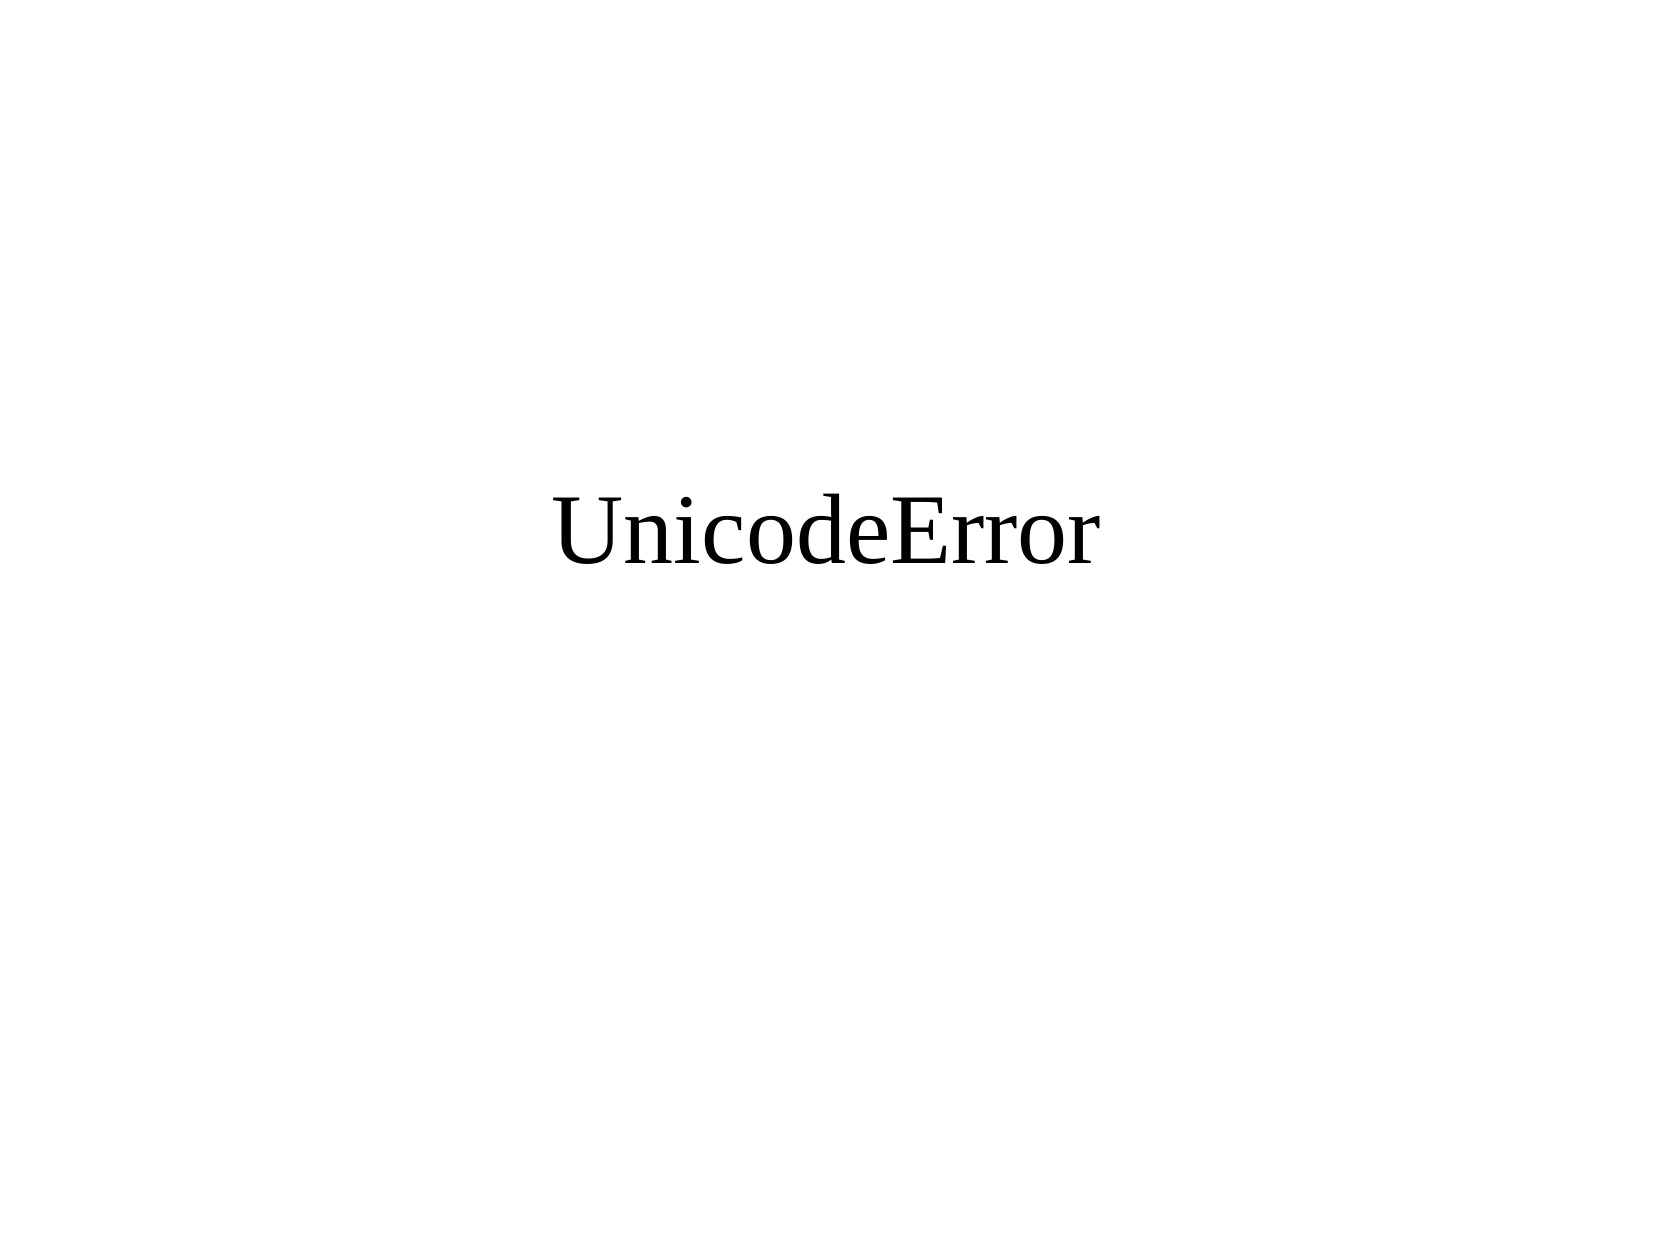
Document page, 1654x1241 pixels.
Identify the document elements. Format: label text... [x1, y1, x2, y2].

subtitle UnicodeError [82, 49, 1571, 1010]
